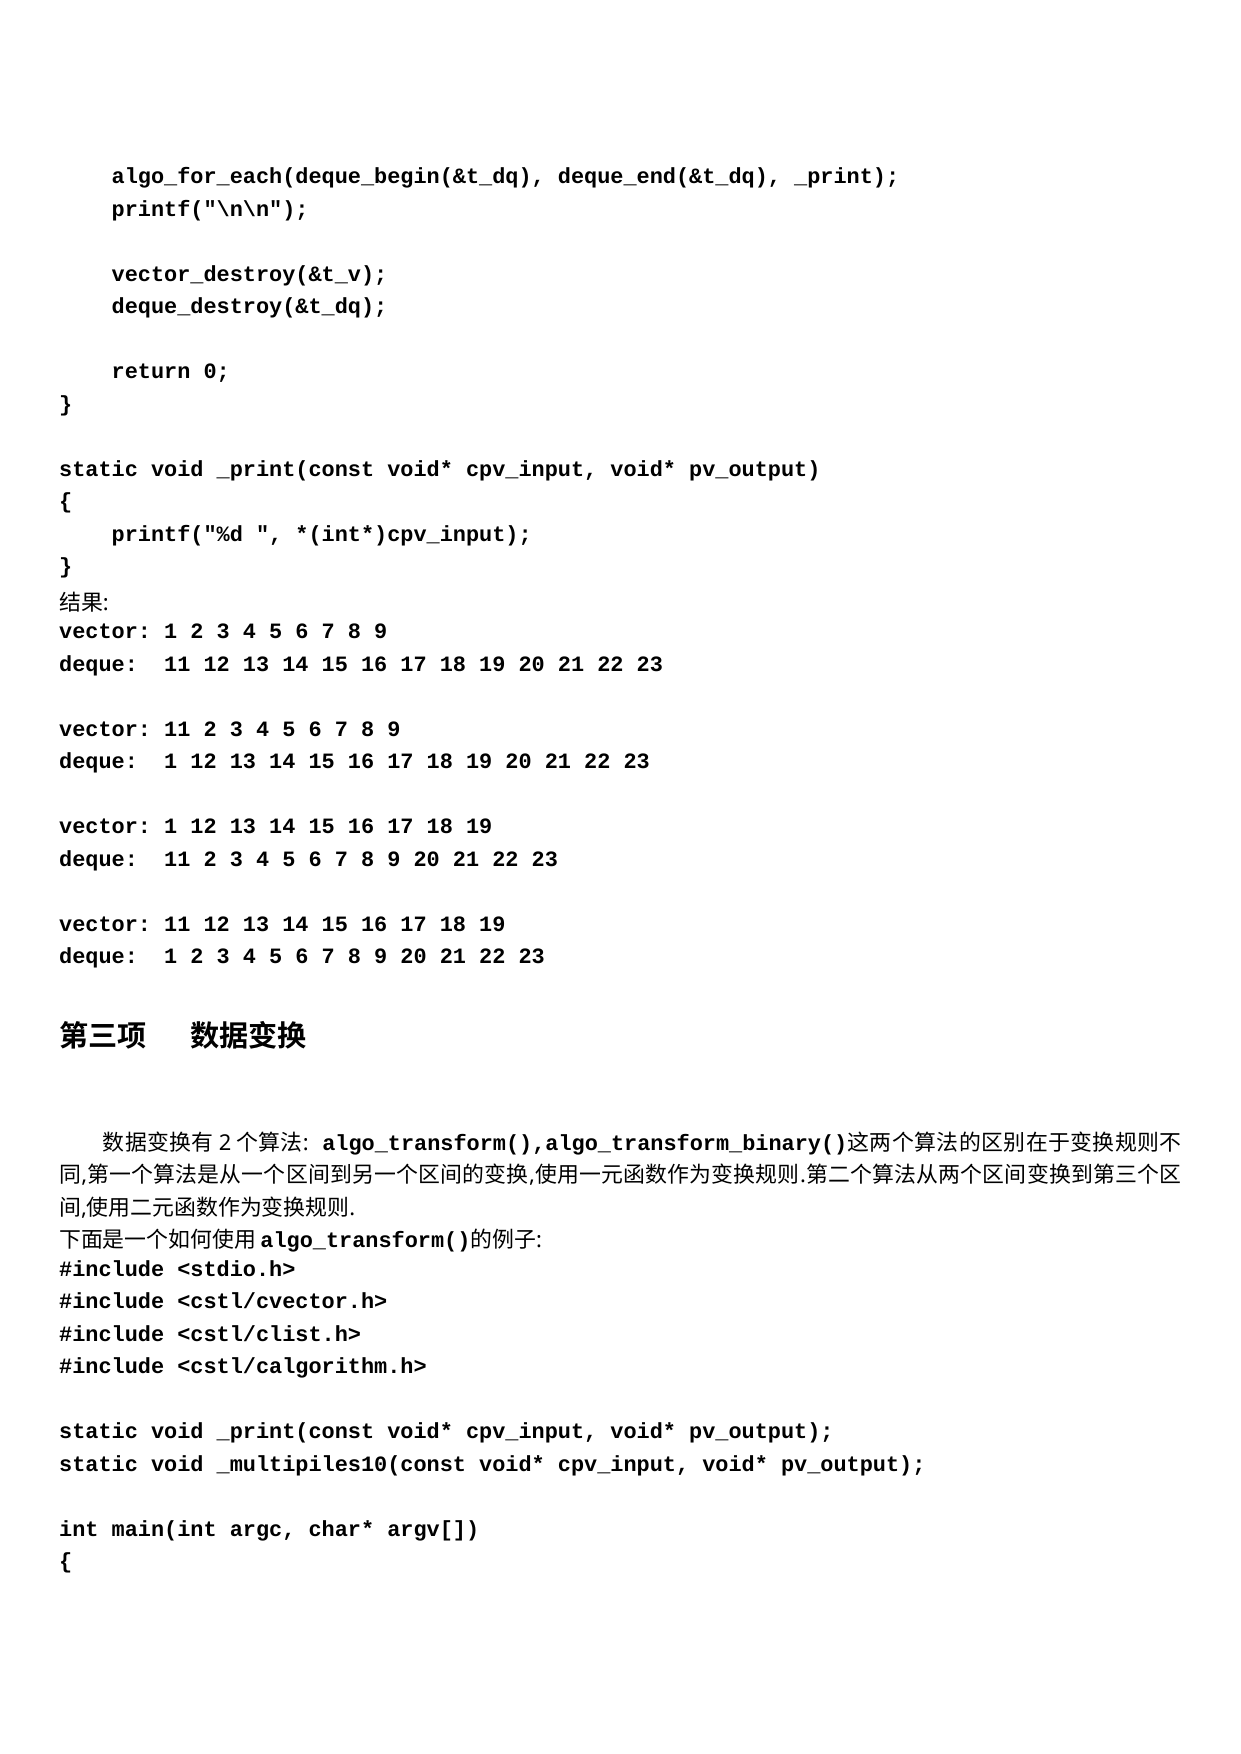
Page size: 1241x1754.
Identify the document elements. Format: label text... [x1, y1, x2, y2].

text #include <cstl/clist.h> [59, 1319, 1181, 1352]
text deque_destroy(&t_dq); [59, 292, 1181, 324]
text return 0; [59, 357, 1181, 389]
text static void _multipiles10(const void* cpv_input, void* pv_output); [59, 1449, 1181, 1482]
text { [59, 1547, 1181, 1579]
text vector: 11 2 3 4 5 6 7 8 9 [59, 714, 1181, 747]
text 结果: [59, 584, 1181, 617]
text vector: 1 2 3 4 5 6 7 8 9 [59, 617, 1181, 649]
subtitle 数据变换 [59, 1001, 1181, 1066]
text deque: 11 12 13 14 15 16 17 18 19 20 21 22 23 [59, 649, 1181, 682]
text { [59, 487, 1181, 519]
text static void _print(const void* cpv_input, void* pv_output); [59, 1417, 1181, 1449]
text 下面是一个如何使用algo_transform()的例子: [59, 1222, 1181, 1254]
text deque: 1 12 13 14 15 16 17 18 19 20 21 22 23 [59, 747, 1181, 779]
text static void _print(const void* cpv_input, void* pv_output) [59, 454, 1181, 487]
text } [59, 552, 1181, 584]
text printf("\n\n"); [59, 194, 1181, 227]
text #include <cstl/cvector.h> [59, 1287, 1181, 1319]
text vector_destroy(&t_v); [59, 259, 1181, 292]
text deque: 1 2 3 4 5 6 7 8 9 20 21 22 23 [59, 942, 1181, 974]
text } [59, 389, 1181, 422]
text algo_for_each(deque_begin(&t_dq), deque_end(&t_dq), _print); [59, 162, 1181, 194]
text int main(int argc, char* argv[]) [59, 1514, 1181, 1547]
text printf("%d ", *(int*)cpv_input); [59, 519, 1181, 552]
text vector: 11 12 13 14 15 16 17 18 19 [59, 909, 1181, 942]
text #include <cstl/calgorithm.h> [59, 1352, 1181, 1384]
text vector: 1 12 13 14 15 16 17 18 19 [59, 812, 1181, 844]
text 数据变换有2个算法: algo_transform(),algo_transform_binary()这两个算法的区别在于变换规则不同,第一个算法是从一个区间到另一个区间的变换,使用一元函数作为变换规则.第二个算法从两个区间变换到第三个区间,使用二元函数作为变换规则. [59, 1124, 1181, 1222]
text deque: 11 2 3 4 5 6 7 8 9 20 21 22 23 [59, 844, 1181, 877]
text #include <stdio.h> [59, 1254, 1181, 1287]
